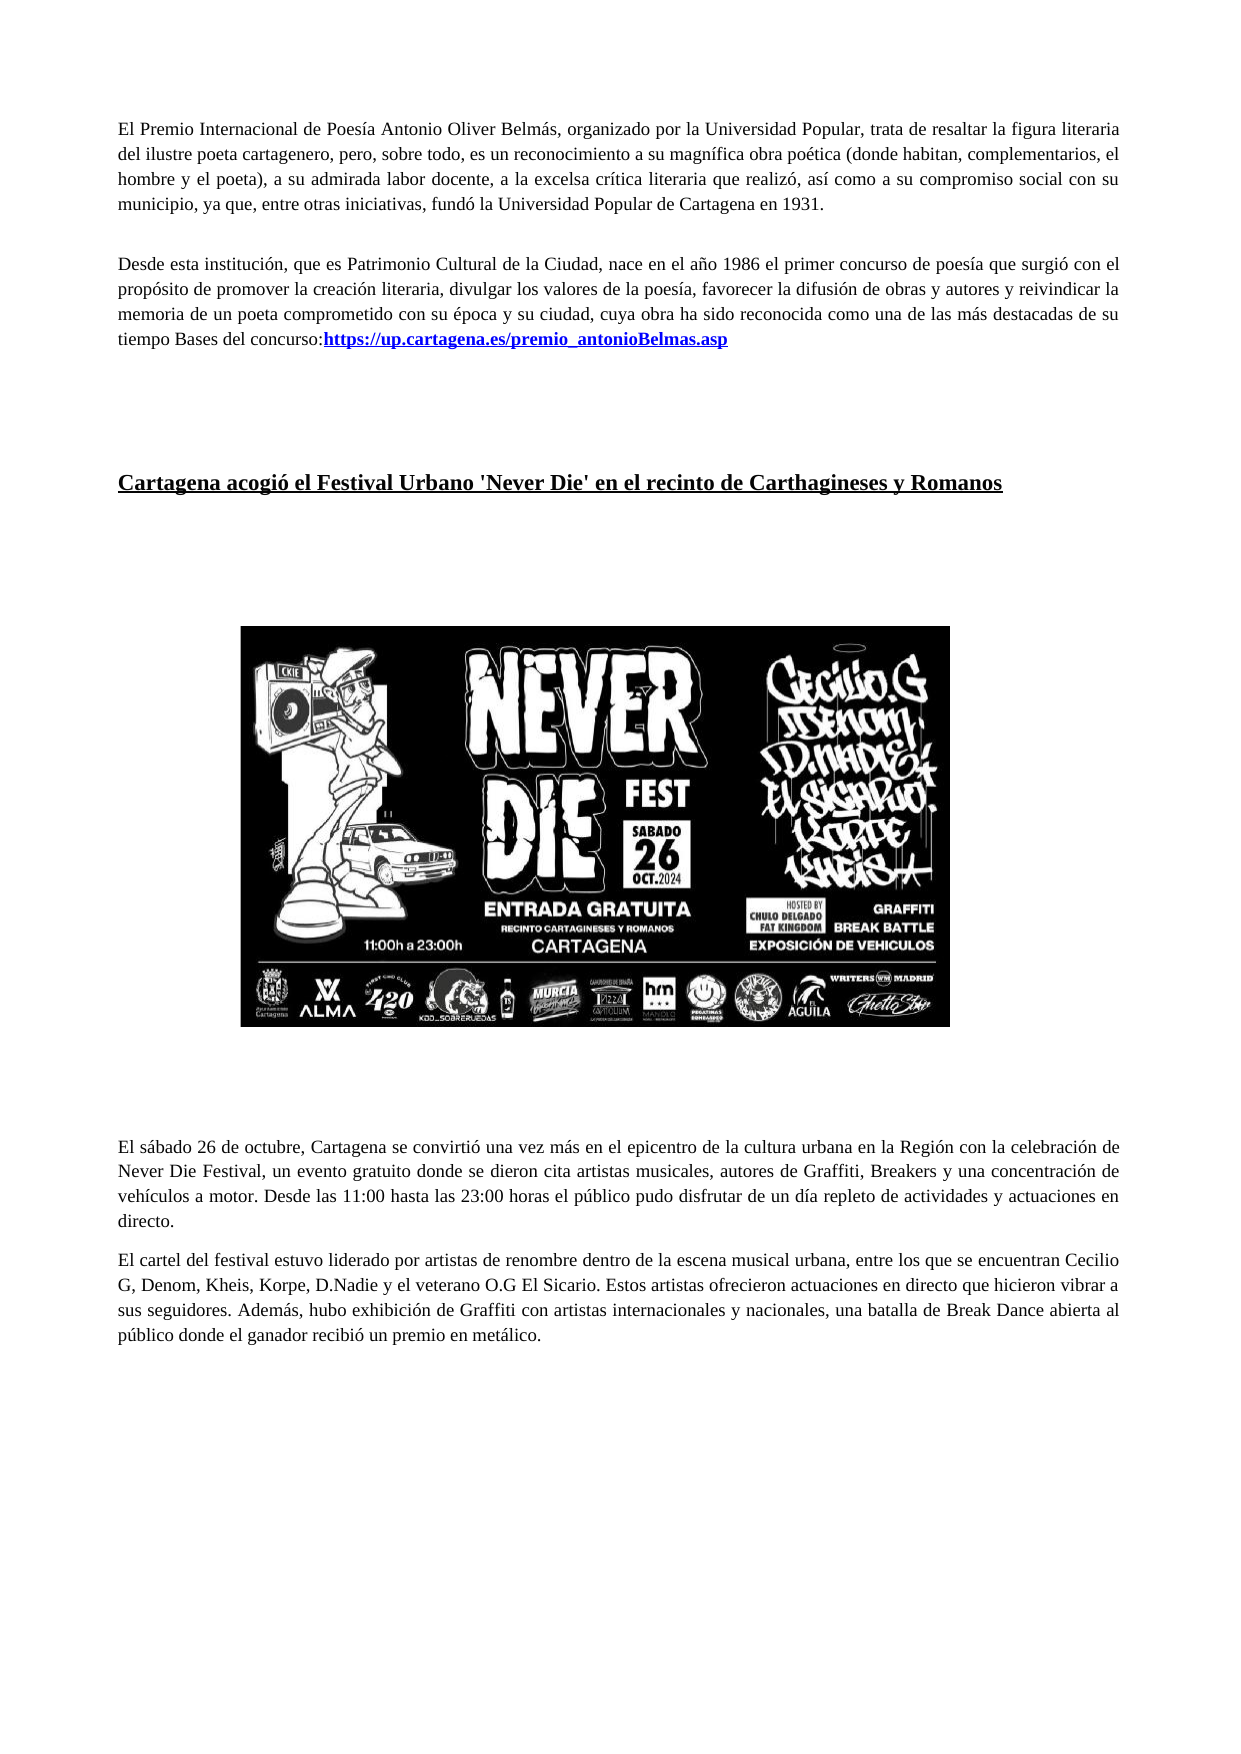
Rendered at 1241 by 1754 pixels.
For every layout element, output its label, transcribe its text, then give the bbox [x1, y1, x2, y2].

text El Premio Internacional de Poesía Antonio Oliver Belmás, organizado por la Universidad Popular, trata de resaltar la figura literaria del ilustre poeta cartagenero, pero, sobre todo, es un reconocimiento a su magnífica obra poética (donde habitan, complementarios, el hombre y el poeta), a su admirada labor docente, a la excelsa crítica literaria que realizó, así como a su compromiso social con su municipio, ya que, entre otras iniciativas, fundó la Universidad Popular de Cartagena en 1931. [118, 116, 1121, 215]
text Desde esta institución, que es Patrimonio Cultural de la Ciudad, nace en el año 1986 el primer concurso de poesía que surgió con el propósito de promover la creación literaria, divulgar los valores de la poesía, favorecer la difusión de obras y autores y reivindicar la memoria de un poeta comprometido con su época y su ciudad, cuya obra ha sido reconocida como una de las más destacadas de su tiempo Bases del concurso:https://up.cartagena.es/premio_antonioBelmas.asp [118, 250, 1121, 350]
text Cartagena acogió el Festival Urbano 'Never Die' en el recinto de Carthagineses y Romanos [118, 469, 1121, 495]
text El sábado 26 de octubre, Cartagena se convirtió una vez más en el epicentro de la cultura urbana en la Región con la celebración de Never Die Festival, un evento gratuito donde se dieron cita artistas musicales, autores de Graffiti, Breakers y una concentración de vehículos a motor. Desde las 11:00 hasta las 23:00 horas el público pudo disfrutar de un día repleto de actividades y actuaciones en directo. [118, 1133, 1121, 1232]
text El cartel del festival estuvo liderado por artistas de renombre dentro de la escena musical urbana, entre los que se encuentran Cecilio G, Denom, Kheis, Korpe, D.Nadie y el veterano O.G El Sicario. Estos artistas ofrecieron actuaciones en directo que hicieron vibrar a sus seguidores. Además, hubo exhibición de Graffiti con artistas internacionales y nacionales, una batalla de Break Dance abierta al público donde el ganador recibió un premio en metálico. [118, 1247, 1121, 1346]
